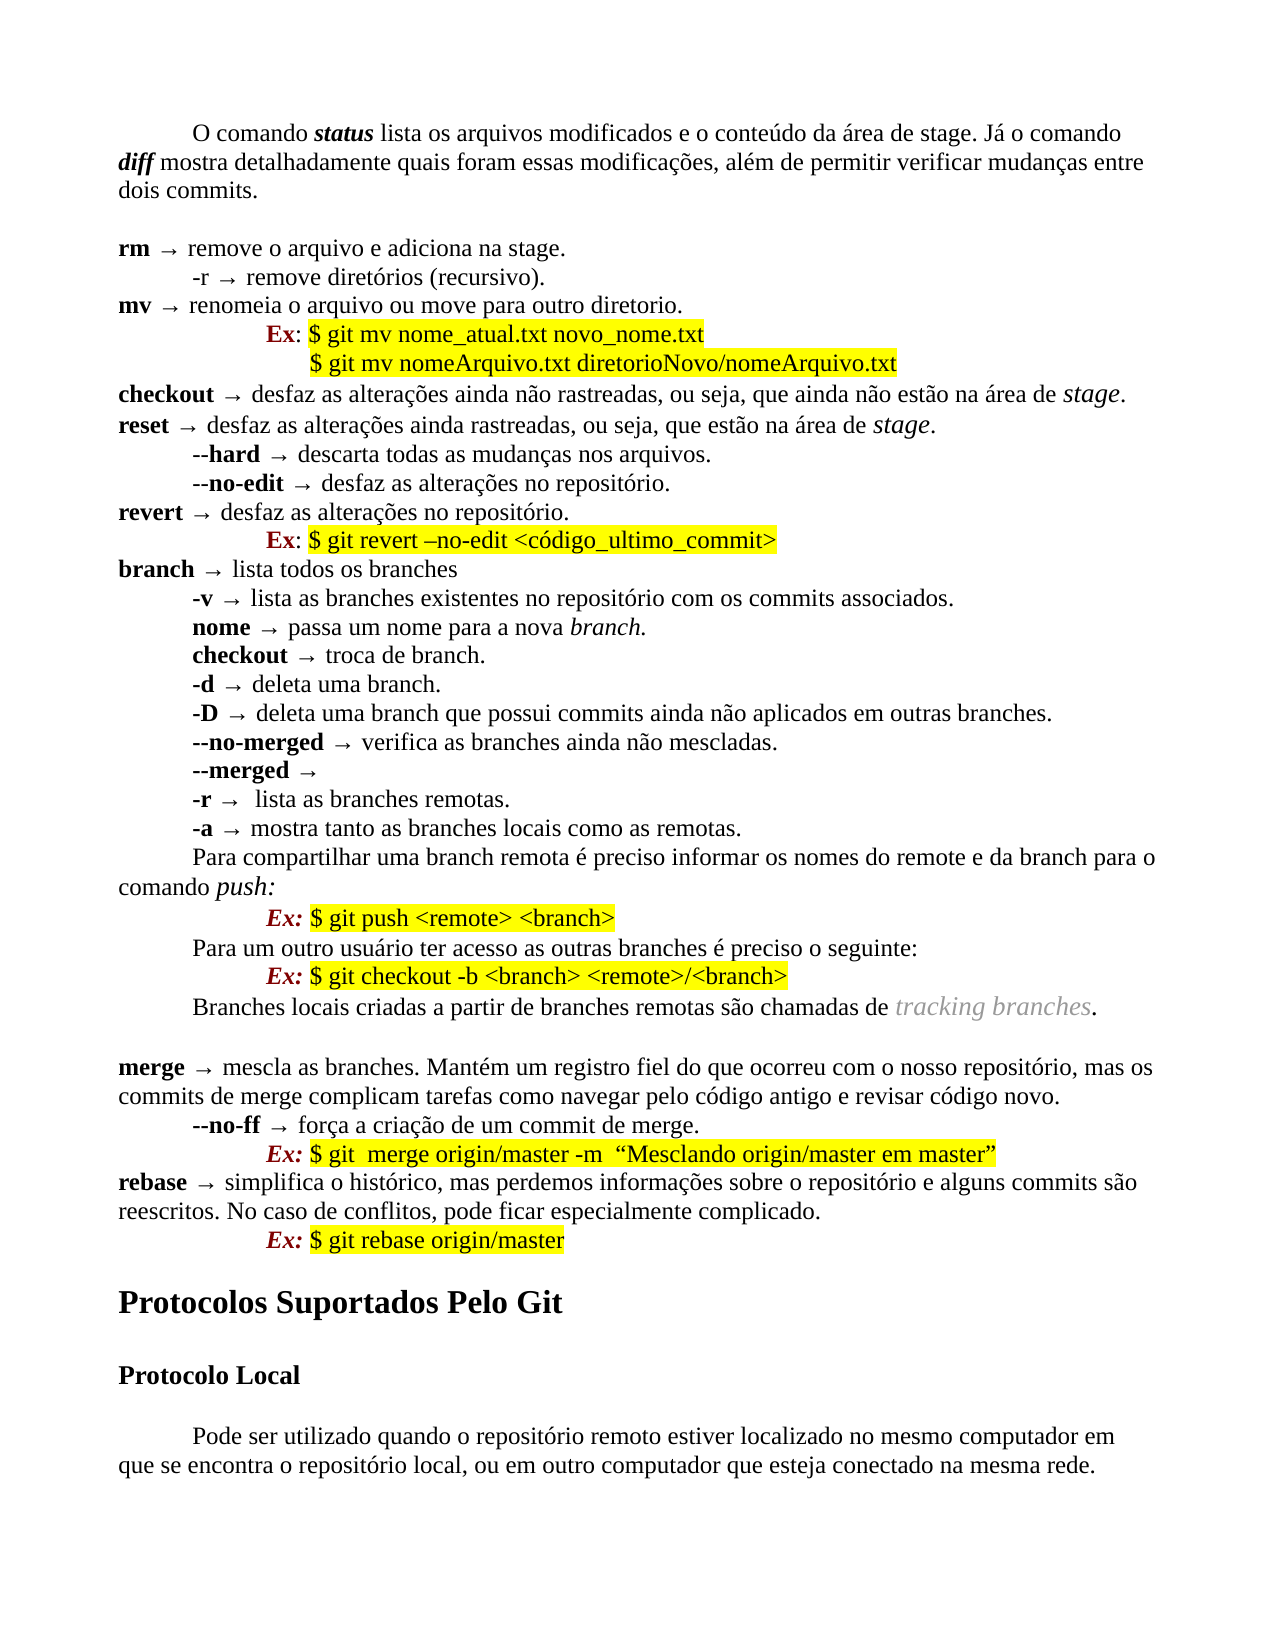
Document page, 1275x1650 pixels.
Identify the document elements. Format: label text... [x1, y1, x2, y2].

text checkout → desfaz as alterações ainda não rastreadas, ou seja, que ainda não estão na área de stage. [118, 377, 1157, 408]
text mv → renomeia o arquivo ou move para outro diretorio. [118, 291, 1157, 319]
text revert → desfaz as alterações no repositório. [118, 497, 1157, 525]
text --no-ff → força a criação de um commit de merge. [118, 1110, 1157, 1139]
text Para um outro usuário ter acesso as outras branches é preciso o seguinte: [118, 933, 1157, 961]
text Protocolo Local [118, 1359, 1157, 1390]
text branch → lista todos os branches [118, 554, 1157, 583]
text --no-edit → desfaz as alterações no repositório. [118, 468, 1157, 497]
text -r → lista as branches remotas. [118, 784, 1157, 813]
text Ex: $ git revert –no-edit <código_ultimo_commit> [118, 525, 1157, 554]
text -a → mostra tanto as branches locais como as remotas. [118, 813, 1157, 842]
text nome → passa um nome para a nova branch. [118, 612, 1157, 640]
text Para compartilhar uma branch remota é preciso informar os nomes do remote e da branch para o comando push: [118, 842, 1157, 902]
text Branches locais criadas a partir de branches remotas são chamadas de tracking branches. [118, 990, 1157, 1021]
text -D → deleta uma branch que possui commits ainda não aplicados em outras branches. [118, 698, 1157, 727]
text merge → mescla as branches. Mantém um registro fiel do que ocorreu com o nosso repositório, mas os commits de merge complicam tarefas como navegar pelo código antigo e revisar código novo. [118, 1052, 1157, 1110]
text O comando status lista os arquivos modificados e o conteúdo da área de stage. Já o comando diff mostra detalhadamente quais foram essas modificações, além de permitir verificar mudanças entre dois commits. [118, 118, 1157, 204]
text reset → desfaz as alterações ainda rastreadas, ou seja, que estão na área de stage. [118, 408, 1157, 439]
text rebase → simplifica o histórico, mas perdemos informações sobre o repositório e alguns commits são reescritos. No caso de conflitos, pode ficar especialmente complicado. [118, 1167, 1157, 1225]
text Ex: $ git rebase origin/master [118, 1225, 1157, 1254]
text -d → deleta uma branch. [118, 669, 1157, 698]
text Pode ser utilizado quando o repositório remoto estiver localizado no mesmo computador em que se encontra o repositório local, ou em outro computador que esteja conectado na mesma rede. [118, 1421, 1157, 1479]
text Protocolos Suportados Pelo Git [118, 1282, 1157, 1321]
text Ex: $ git checkout -b <branch> <remote>/<branch> [118, 961, 1157, 990]
text --no-merged → verifica as branches ainda não mescladas. [118, 727, 1157, 755]
text --merged → [118, 755, 1157, 784]
text Ex: $ git merge origin/master -m “Mesclando origin/master em master” [118, 1139, 1157, 1167]
text Ex: $ git mv nome_atual.txt novo_nome.txt [118, 319, 1157, 348]
text rm → remove o arquivo e adiciona na stage. [118, 233, 1157, 262]
text -r → remove diretórios (recursivo). [118, 262, 1157, 291]
text $ git mv nomeArquivo.txt diretorioNovo/nomeArquivo.txt [118, 348, 1157, 377]
text checkout → troca de branch. [118, 640, 1157, 669]
text -v → lista as branches existentes no repositório com os commits associados. [118, 583, 1157, 612]
text --hard → descarta todas as mudanças nos arquivos. [118, 439, 1157, 468]
text Ex: $ git push <remote> <branch> [118, 902, 1157, 933]
